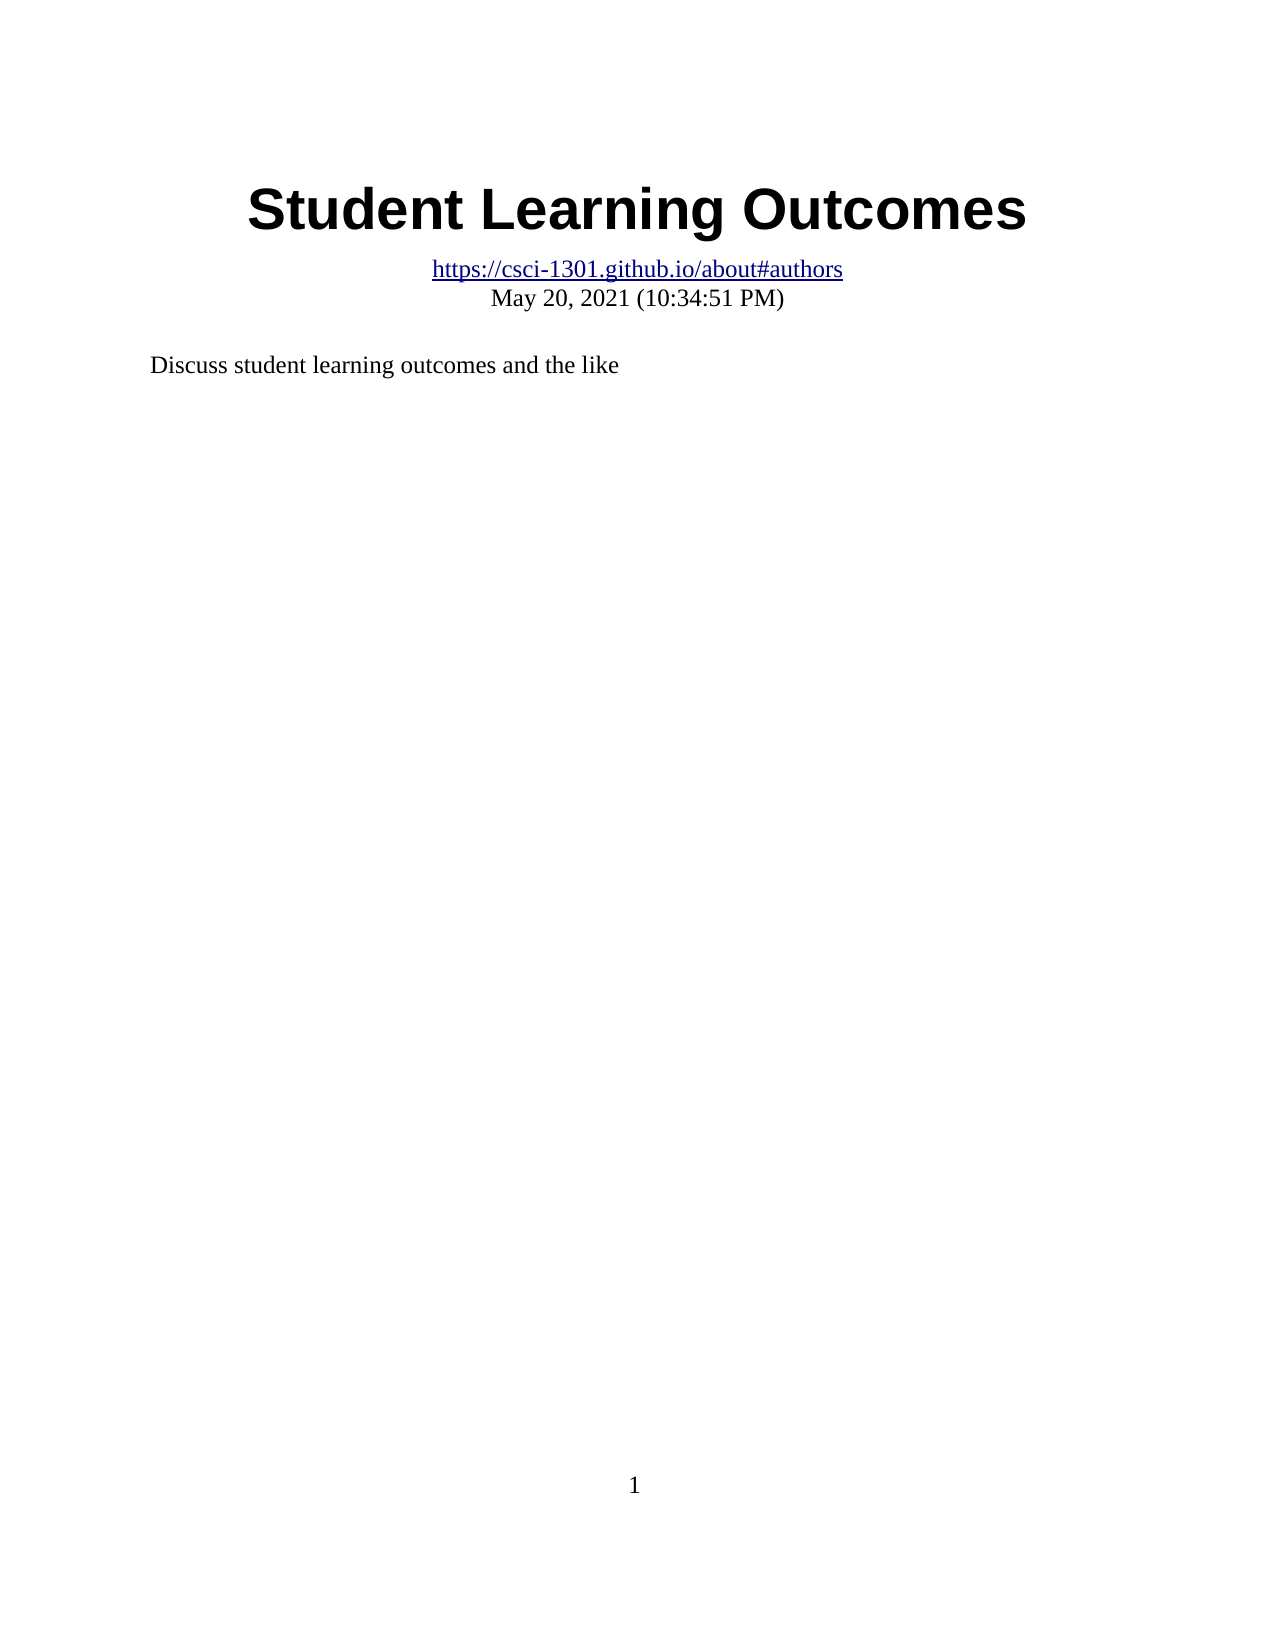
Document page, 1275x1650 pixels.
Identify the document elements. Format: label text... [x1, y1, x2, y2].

text May 20, 2021 (10:34:51 PM) [150, 283, 1125, 312]
text Discuss student learning outcomes and the like [150, 350, 1125, 378]
title Student Learning Outcomes [150, 175, 1125, 242]
text https://csci-1301.github.io/about#authors [150, 254, 1125, 283]
